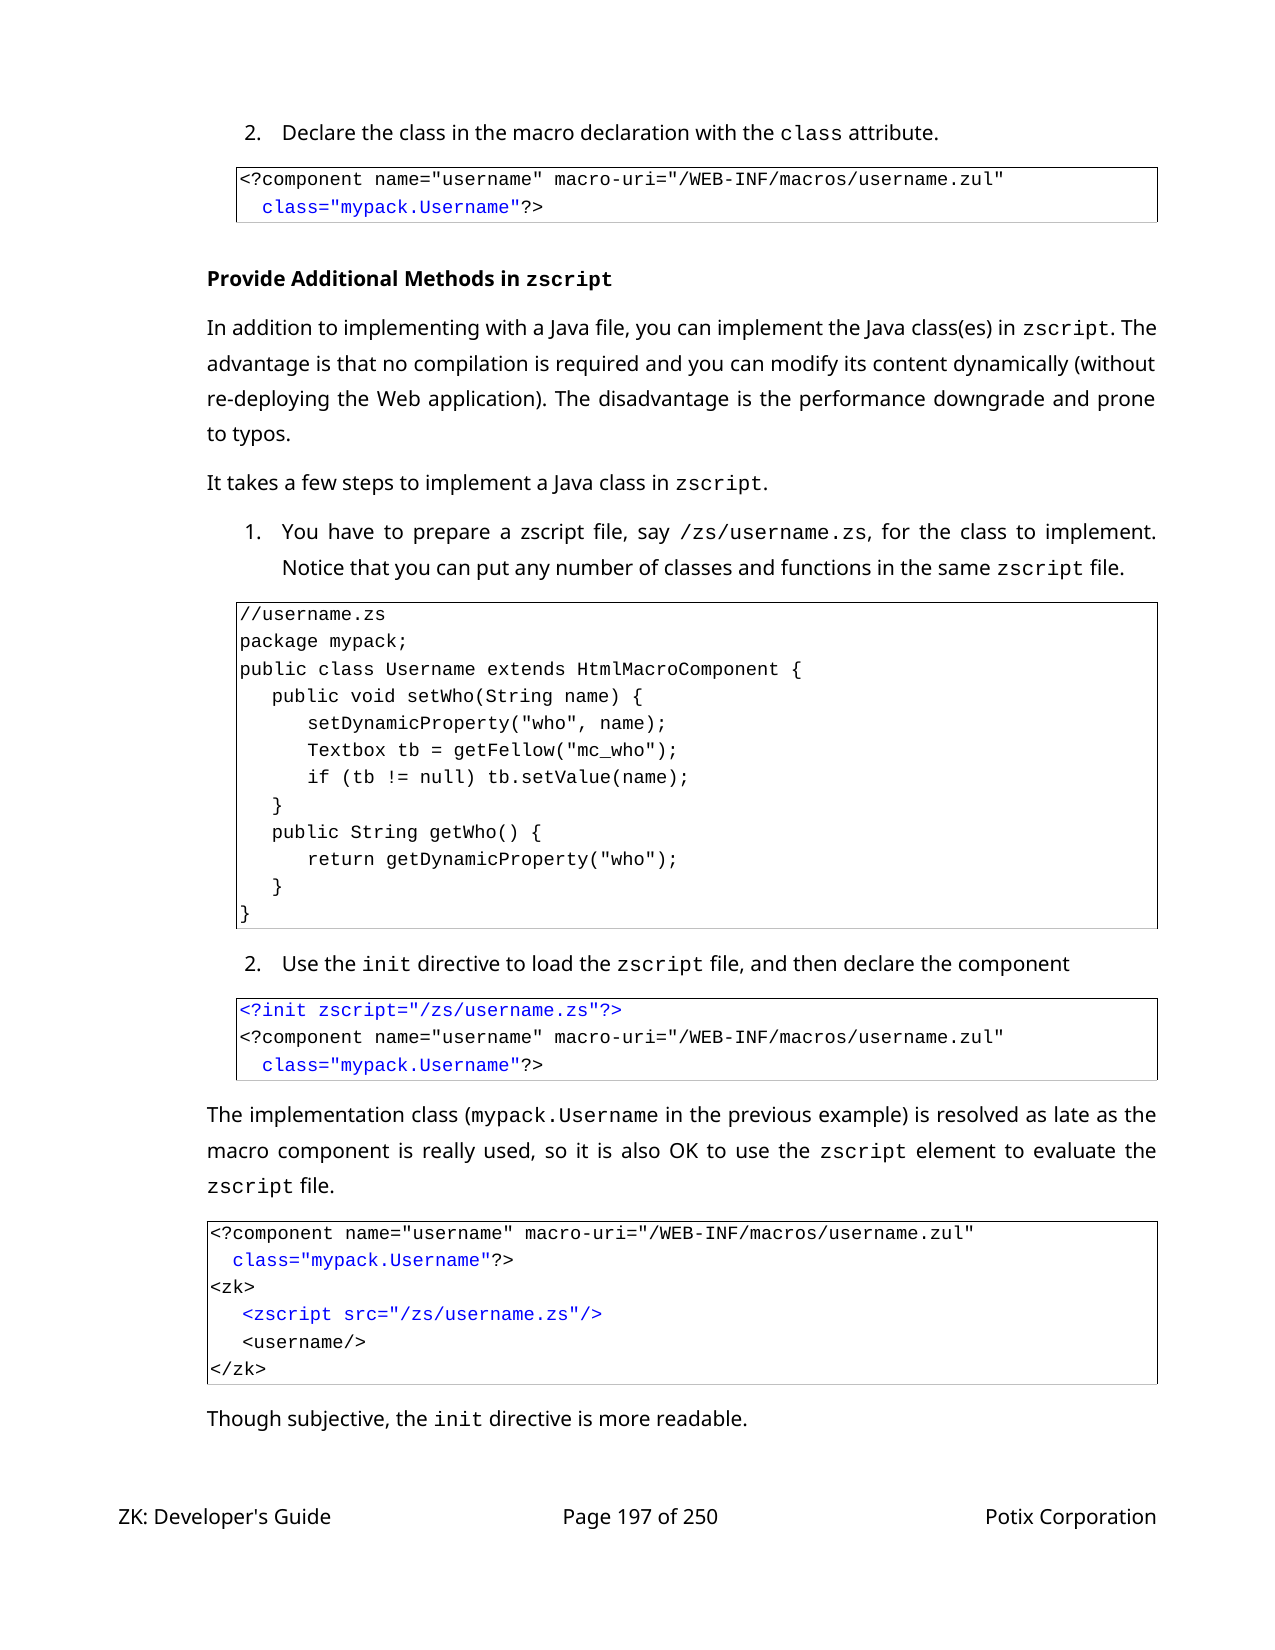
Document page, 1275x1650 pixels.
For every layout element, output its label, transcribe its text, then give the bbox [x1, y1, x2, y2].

list You have to prepare a zscript file, say /zs/username.zs, for the class to implement. Notice that you can put any number of classes and functions in the same zscript file. [244, 517, 1157, 581]
text Though subjective, the init directive is more readable. [207, 1404, 1157, 1433]
text </zk> [208, 1357, 1157, 1384]
text if (tb != null) tb.setValue(name); [237, 765, 1157, 789]
text It takes a few steps to implement a Java class in zscript. [207, 468, 1157, 497]
text <zk> [208, 1275, 1157, 1299]
text //username.zs [237, 603, 1157, 626]
text <username/> [208, 1329, 1157, 1354]
text <zscript src="/zs/username.zs"/> [208, 1302, 1157, 1327]
subtitle Provide Additional Methods in zscript [207, 264, 1157, 293]
text class="mypack.Username"?> [237, 194, 1157, 222]
text class="mypack.Username"?> [208, 1248, 1157, 1272]
text class="mypack.Username"?> [237, 1053, 1157, 1080]
list Use the init directive to load the zscript file, and then declare the component [244, 949, 1157, 978]
text } [237, 874, 1157, 898]
text <?component name="username" macro-uri="/WEB-INF/macros/username.zul" [237, 1025, 1157, 1050]
text public class Username extends HtmlMacroComponent { [237, 656, 1157, 681]
text } [237, 901, 1157, 928]
text In addition to implementing with a Java file, you can implement the Java class(es) in zscript. The advantage is that no compilation is required and you can modify its content dynamically (without re-deploying the Web application). The disadvantage is the performance downgrade and prone to typos. [207, 313, 1157, 448]
text public void setWho(String name) { [237, 684, 1157, 708]
text package mypack; [237, 629, 1157, 653]
text <?component name="username" macro-uri="/WEB-INF/macros/username.zul" [208, 1222, 1157, 1245]
text return getDynamicProperty("who"); [237, 847, 1157, 871]
text Textbox tb = getFellow("mc_who"); [237, 738, 1157, 762]
text <?component name="username" macro-uri="/WEB-INF/macros/username.zul" [237, 168, 1157, 192]
text } [237, 792, 1157, 817]
text setDynamicProperty("who", name); [237, 711, 1157, 735]
text The implementation class (mypack.Username in the previous example) is resolved as late as the macro component is really used, so it is also OK to use the zscript element to evaluate the zscript file. [207, 1101, 1157, 1200]
text public String getWho() { [237, 819, 1157, 844]
list Declare the class in the macro declaration with the class attribute. [244, 118, 1157, 147]
text <?init zscript="/zs/username.zs"?> [237, 999, 1157, 1022]
